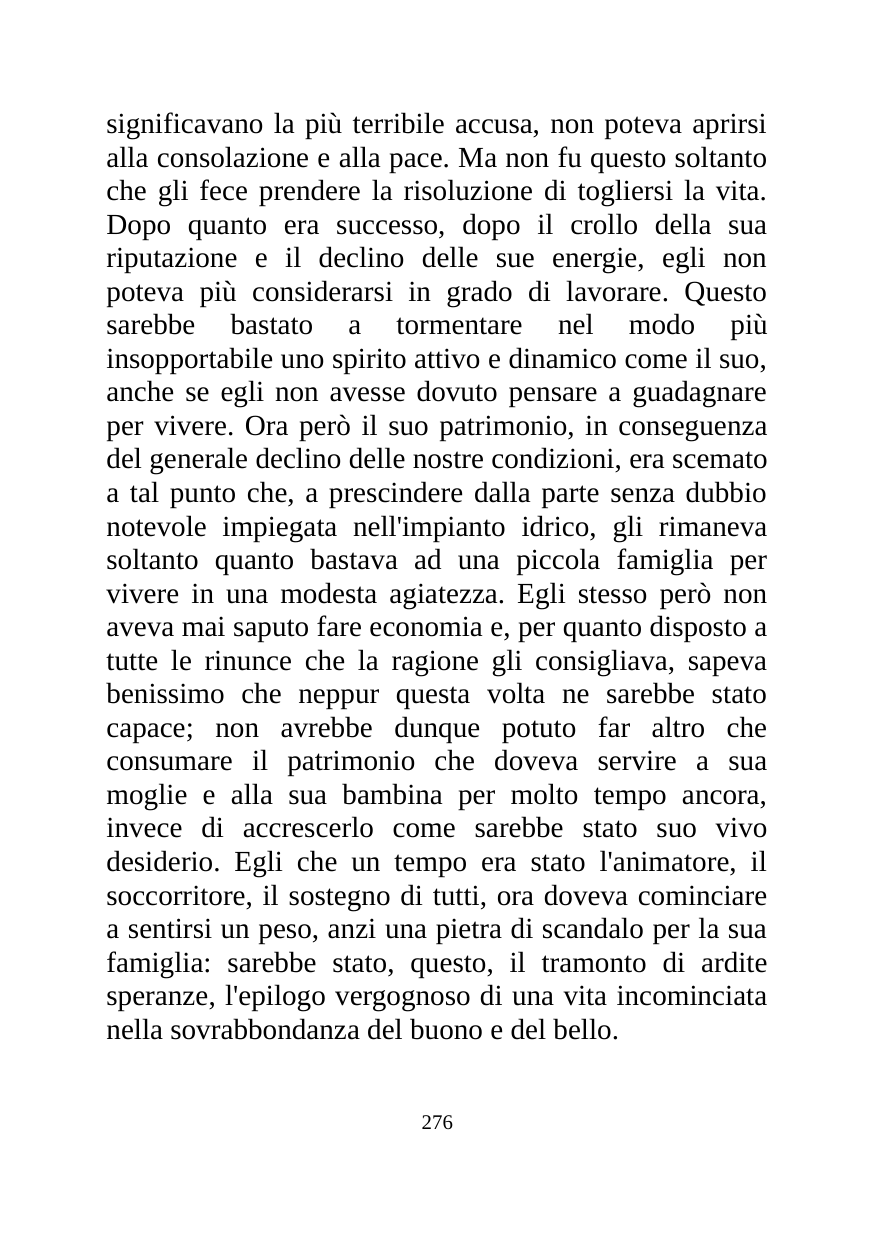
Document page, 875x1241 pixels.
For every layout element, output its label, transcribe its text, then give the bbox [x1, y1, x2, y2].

text significavano la più terribile accusa, non poteva aprirsi alla consolazione e alla pace. Ma non fu questo soltanto che gli fece prendere la risoluzione di togliersi la vita. Dopo quanto era successo, dopo il crollo della sua riputazione e il declino delle sue energie, egli non poteva più considerarsi in grado di lavorare. Questo sarebbe bastato a tormentare nel modo più insopportabile uno spirito attivo e dinamico come il suo, anche se egli non avesse dovuto pensare a guadagnare per vivere. Ora però il suo patrimonio, in conseguenza del generale declino delle nostre condizioni, era scemato a tal punto che, a prescindere dalla parte senza dubbio notevole impiegata nell'impianto idrico, gli rimaneva soltanto quanto bastava ad una piccola famiglia per vivere in una modesta agiatezza. Egli stesso però non aveva mai saputo fare economia e, per quanto disposto a tutte le rinunce che la ragione gli consigliava, sapeva benissimo che neppur questa volta ne sarebbe stato capace; non avrebbe dunque potuto far altro che consumare il patrimonio che doveva servire a sua moglie e alla sua bambina per molto tempo ancora, invece di accrescerlo come sarebbe stato suo vivo desiderio. Egli che un tempo era stato l'animatore, il soccorritore, il sostegno di tutti, ora doveva cominciare a sentirsi un peso, anzi una pietra di scandalo per la sua famiglia: sarebbe stato, questo, il tramonto di ardite speranze, l'epilogo vergognoso di una vita incominciata nella sovrabbondanza del buono e del bello. [106, 106, 768, 1045]
